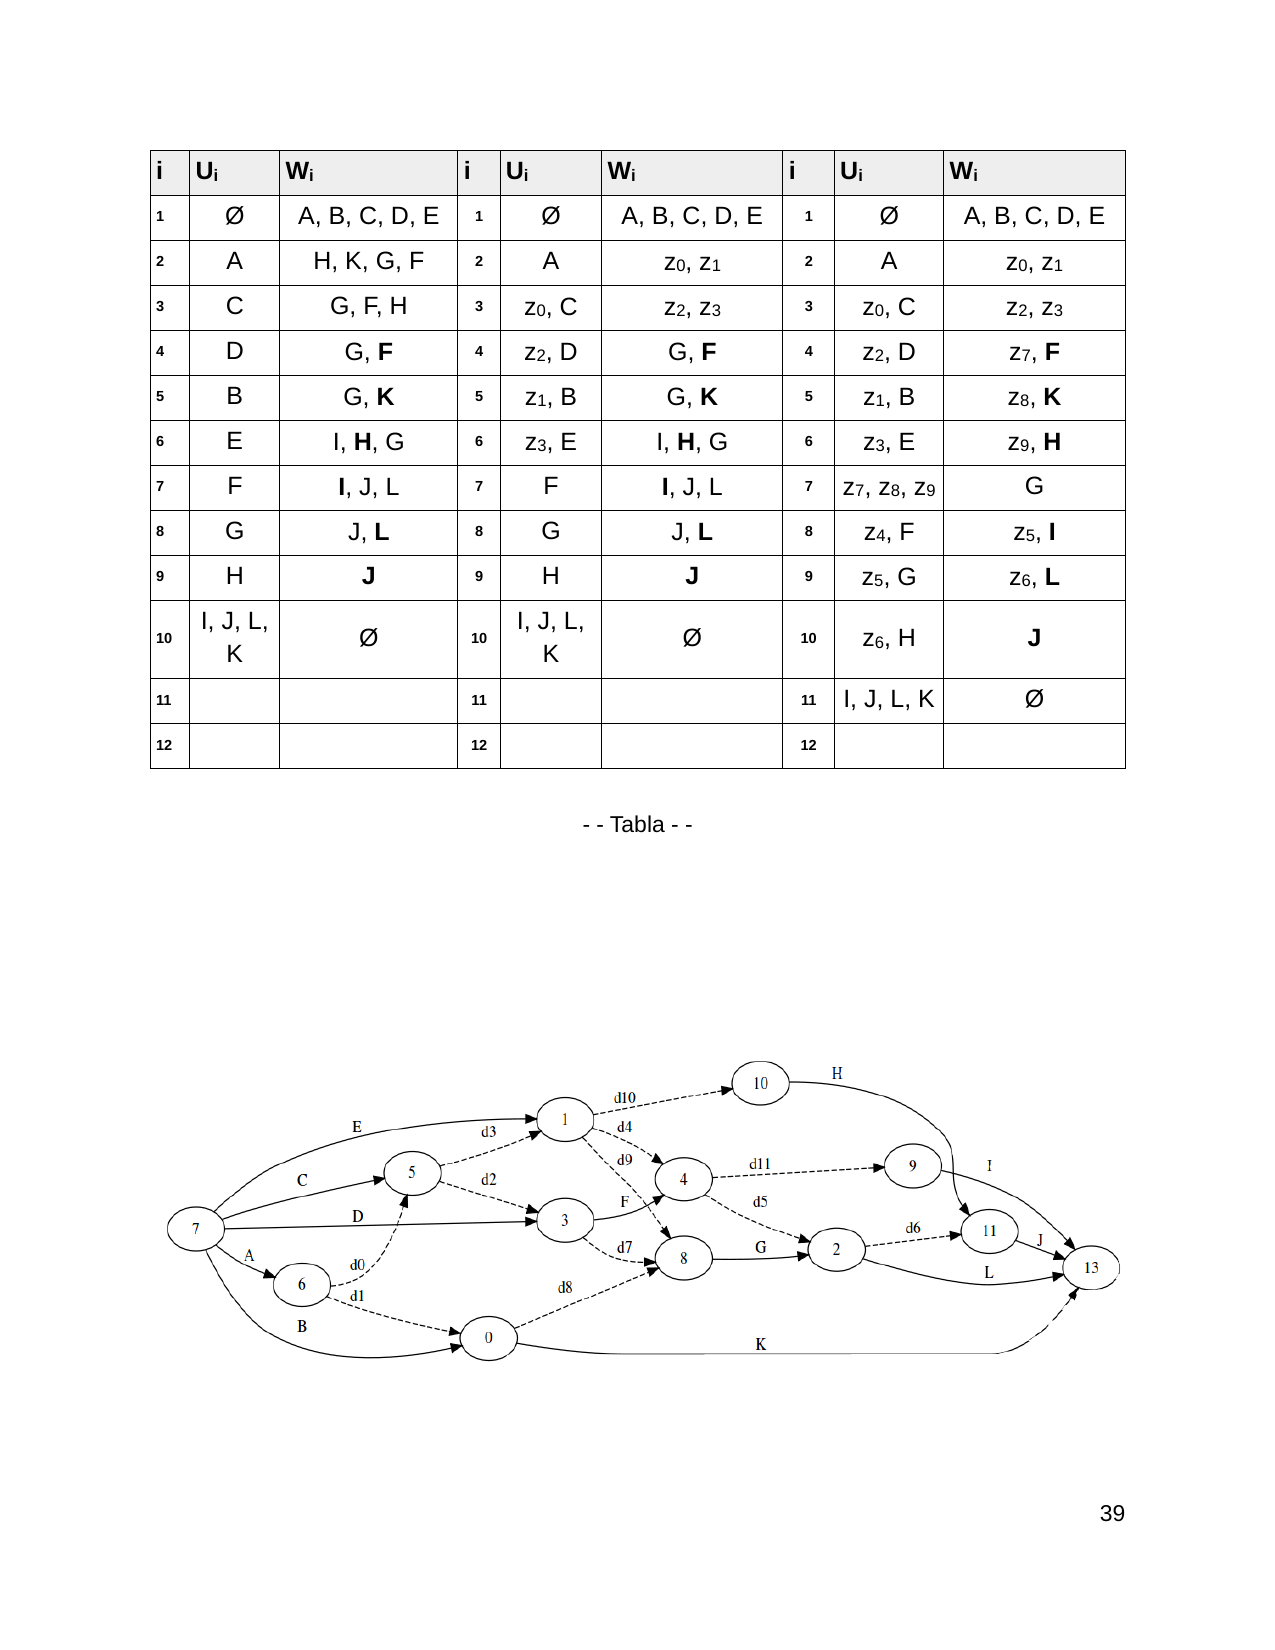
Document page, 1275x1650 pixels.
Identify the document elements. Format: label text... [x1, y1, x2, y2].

table_cell z2, D [835, 331, 943, 375]
table_cell z5, G [835, 556, 943, 600]
table_cell z1, B [501, 376, 601, 420]
table_cell 10 [783, 601, 834, 678]
table_cell Ø [944, 679, 1125, 723]
table_cell 8 [783, 511, 834, 555]
table_cell J [944, 601, 1125, 678]
table_cell z3, E [835, 421, 943, 465]
table_cell 9 [458, 556, 500, 600]
table_cell A, B, C, D, E [280, 196, 457, 240]
table_cell 2 [783, 241, 834, 285]
table_cell D [190, 331, 279, 375]
table_cell 6 [458, 421, 500, 465]
table_cell z8, K [944, 376, 1125, 420]
table_cell G, K [602, 376, 782, 420]
table_cell 4 [458, 331, 500, 375]
table_cell 1 [458, 196, 500, 240]
table_cell 12 [458, 724, 500, 768]
table_cell [190, 679, 279, 723]
table_cell [280, 679, 457, 723]
table_cell Ø [602, 601, 782, 678]
table_cell z6, L [944, 556, 1125, 600]
table_cell J, L [280, 511, 457, 555]
table_cell G, F, H [280, 286, 457, 330]
table_cell I, H, G [602, 421, 782, 465]
table_cell 11 [458, 679, 500, 723]
table_cell 11 [151, 679, 189, 723]
table_cell z7, z8, z9 [835, 466, 943, 510]
table_header Wi [280, 151, 457, 195]
table_cell z5, I [944, 511, 1125, 555]
table_cell 3 [151, 286, 189, 330]
table_cell z2, z3 [602, 286, 782, 330]
table_cell z2, z3 [944, 286, 1125, 330]
table_cell z0, C [835, 286, 943, 330]
table_cell G, K [280, 376, 457, 420]
table_header i [783, 151, 834, 195]
table_cell [280, 724, 457, 768]
table_cell [602, 679, 782, 723]
table_cell F [190, 466, 279, 510]
table_cell G [501, 511, 601, 555]
table_cell 2 [458, 241, 500, 285]
table_cell A, B, C, D, E [944, 196, 1125, 240]
table_cell z1, B [835, 376, 943, 420]
table_cell C [190, 286, 279, 330]
table_cell H [501, 556, 601, 600]
table_cell 3 [458, 286, 500, 330]
table_header i [151, 151, 189, 195]
table_cell z7, F [944, 331, 1125, 375]
table_cell 8 [151, 511, 189, 555]
table_header Wi [602, 151, 782, 195]
table_cell A [190, 241, 279, 285]
table_cell F [501, 466, 601, 510]
table_cell 11 [783, 679, 834, 723]
table_cell H, K, G, F [280, 241, 457, 285]
table_cell 9 [151, 556, 189, 600]
table_cell [602, 724, 782, 768]
table_cell B [190, 376, 279, 420]
table_cell z2, D [501, 331, 601, 375]
table_cell 10 [151, 601, 189, 678]
table_cell G, F [602, 331, 782, 375]
table_cell 10 [458, 601, 500, 678]
table_header Ui [835, 151, 943, 195]
table_cell 4 [151, 331, 189, 375]
table_cell I, J, L, K [501, 601, 601, 678]
table_cell J [602, 556, 782, 600]
table_header Ui [190, 151, 279, 195]
table_cell [501, 724, 601, 768]
table_cell J [280, 556, 457, 600]
table_cell I, J, L [280, 466, 457, 510]
table_cell 9 [783, 556, 834, 600]
text - - Tabla - - [150, 811, 1125, 838]
table_header Ui [501, 151, 601, 195]
table_cell 8 [458, 511, 500, 555]
table_cell E [190, 421, 279, 465]
table_cell 7 [151, 466, 189, 510]
table_cell 6 [783, 421, 834, 465]
table_cell H [190, 556, 279, 600]
table_cell 7 [783, 466, 834, 510]
table_cell [944, 724, 1125, 768]
table_cell 7 [458, 466, 500, 510]
table_cell z6, H [835, 601, 943, 678]
table_cell z3, E [501, 421, 601, 465]
table_cell G, F [280, 331, 457, 375]
table_cell A [835, 241, 943, 285]
table_cell I, J, L [602, 466, 782, 510]
table_cell [190, 724, 279, 768]
table_cell 5 [151, 376, 189, 420]
table_cell 12 [151, 724, 189, 768]
table_cell 12 [783, 724, 834, 768]
table_cell z0, z1 [944, 241, 1125, 285]
table_cell G [944, 466, 1125, 510]
table_cell 5 [783, 376, 834, 420]
table_cell 4 [783, 331, 834, 375]
table_cell Ø [501, 196, 601, 240]
table_cell A, B, C, D, E [602, 196, 782, 240]
table_cell A [501, 241, 601, 285]
table_cell 1 [783, 196, 834, 240]
table_cell z0, z1 [602, 241, 782, 285]
table_cell [501, 679, 601, 723]
table_cell Ø [280, 601, 457, 678]
table_cell z9, H [944, 421, 1125, 465]
table_cell 6 [151, 421, 189, 465]
table_cell J, L [602, 511, 782, 555]
table_cell I, J, L, K [190, 601, 279, 678]
table_cell 2 [151, 241, 189, 285]
table_cell 5 [458, 376, 500, 420]
table_cell I, J, L, K [835, 679, 943, 723]
table_cell z4, F [835, 511, 943, 555]
table_cell [835, 724, 943, 768]
table_cell 3 [783, 286, 834, 330]
table_header Wi [944, 151, 1125, 195]
table_cell z0, C [501, 286, 601, 330]
table_cell Ø [835, 196, 943, 240]
table_header i [458, 151, 500, 195]
table_cell Ø [190, 196, 279, 240]
table_cell G [190, 511, 279, 555]
table_cell 1 [151, 196, 189, 240]
table_cell I, H, G [280, 421, 457, 465]
